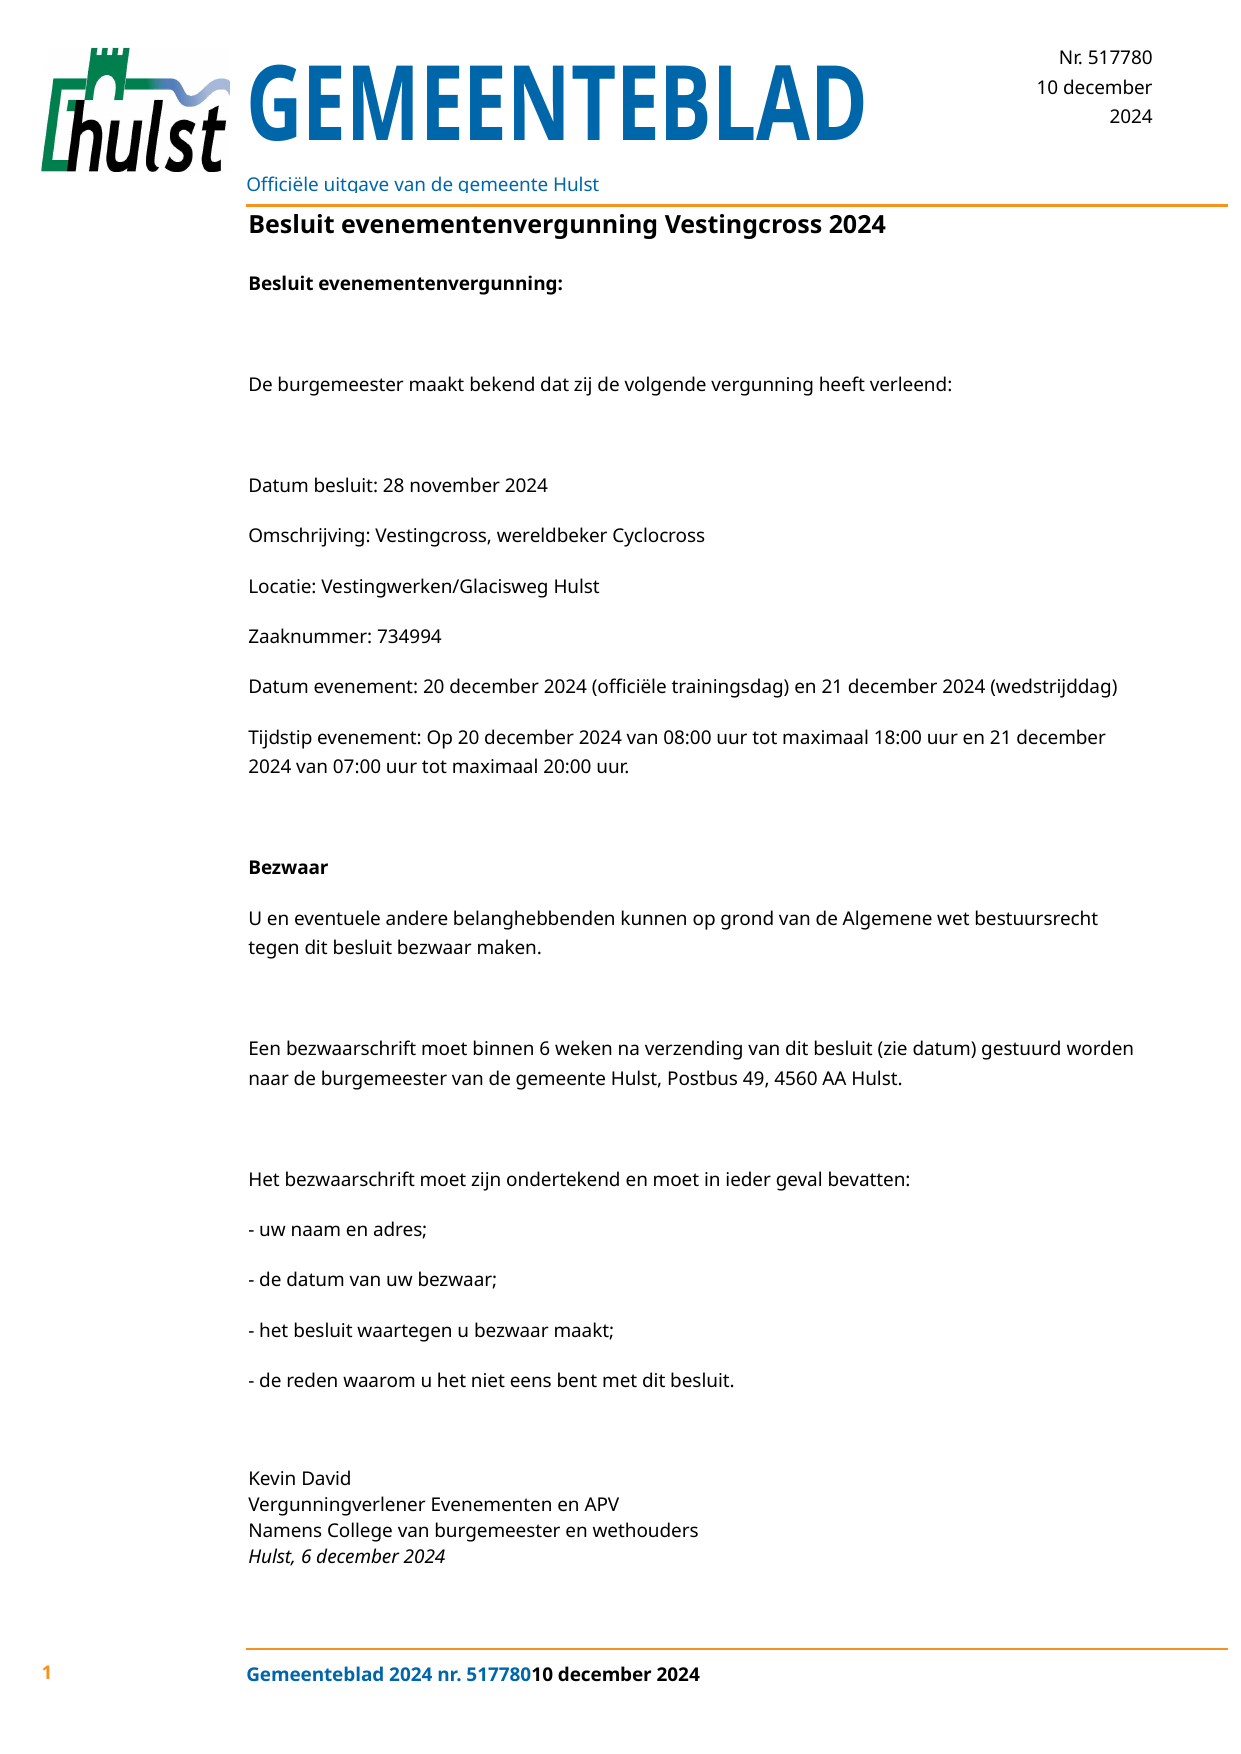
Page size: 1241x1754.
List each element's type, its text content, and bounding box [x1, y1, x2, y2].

text Tijdstip evenement: Op 20 december 2024 van 08:00 uur tot maximaal 18:00 uur en 21 december 2024 van 07:00 uur tot maximaal 20:00 uur. [248, 724, 1152, 779]
text Datum besluit: 28 november 2024 [248, 472, 1152, 498]
text De burgemeester maakt bekend dat zij de volgende vergunning heeft verleend: [248, 371, 1152, 397]
text Besluit evenementenvergunning Vestingcross 2024 [248, 207, 1152, 241]
text - de reden waarom u het niet eens bent met dit besluit. [248, 1367, 1152, 1393]
text - het besluit waartegen u bezwaar maakt; [248, 1317, 1152, 1343]
text Het bezwaarschrift moet zijn ondertekend en moet in ieder geval bevatten: [248, 1166, 1152, 1191]
text Omschrijving: Vestingcross, wereldbeker Cyclocross [248, 522, 1152, 548]
text - uw naam en adres; [248, 1216, 1152, 1242]
text Kevin David [248, 1466, 1152, 1491]
text Een bezwaarschrift moet binnen 6 weken na verzending van dit besluit (zie datum) gestuurd worden naar de burgemeester van de gemeente Hulst, Postbus 49, 4560 AA Hulst. [248, 1035, 1152, 1091]
text Besluit evenementenvergunning: [248, 270, 1152, 296]
text - de datum van uw bezwaar; [248, 1267, 1152, 1292]
text Hulst, 6 december 2024 [248, 1543, 1152, 1568]
text Namens College van burgemeester en wethouders [248, 1517, 1152, 1543]
text Bezwaar [248, 854, 1152, 880]
picture [41, 47, 231, 172]
text U en eventuele andere belanghebbenden kunnen op grond van de Algemene wet bestuursrecht tegen dit besluit bezwaar maken. [248, 905, 1152, 960]
text Locatie: Vestingwerken/Glacisweg Hulst [248, 573, 1152, 598]
text Vergunningverlener Evenementen en APV [248, 1491, 1152, 1517]
text Datum evenement: 20 december 2024 (officiële trainingsdag) en 21 december 2024 (wedstrijddag) [248, 674, 1152, 699]
text Zaaknummer: 734994 [248, 623, 1152, 649]
